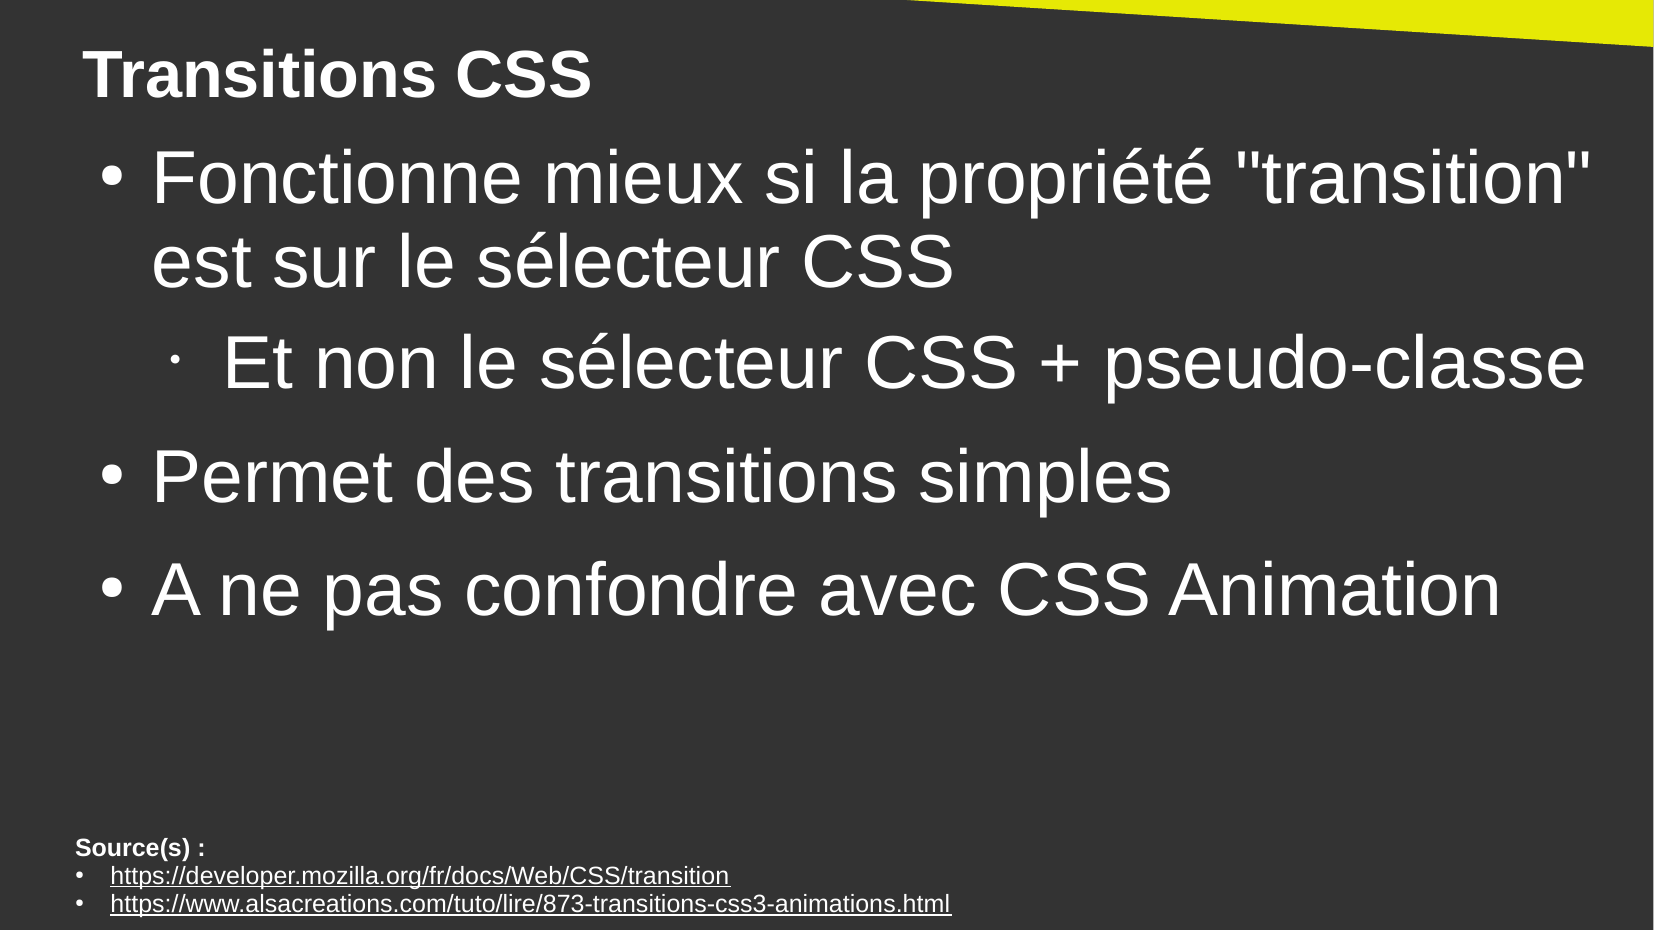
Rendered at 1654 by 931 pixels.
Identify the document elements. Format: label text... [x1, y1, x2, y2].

list Fonctionne mieux si la propriété "transition" est sur le sélecteur CSS Et non le sélecteur CSS + pseudo-classe Permet des transitions simples A ne pas confondre avec CSS Animation [80, 135, 1620, 733]
title Transitions CSS [82, 37, 1571, 114]
text_box Source(s) : https://developer.mozilla.org/fr/docs/Web/CSS/transition https://www.alsacreations.com/tuto/lire/873-transitions-css3-animations.html [60, 826, 1546, 926]
text_box [906, 0, 1654, 47]
